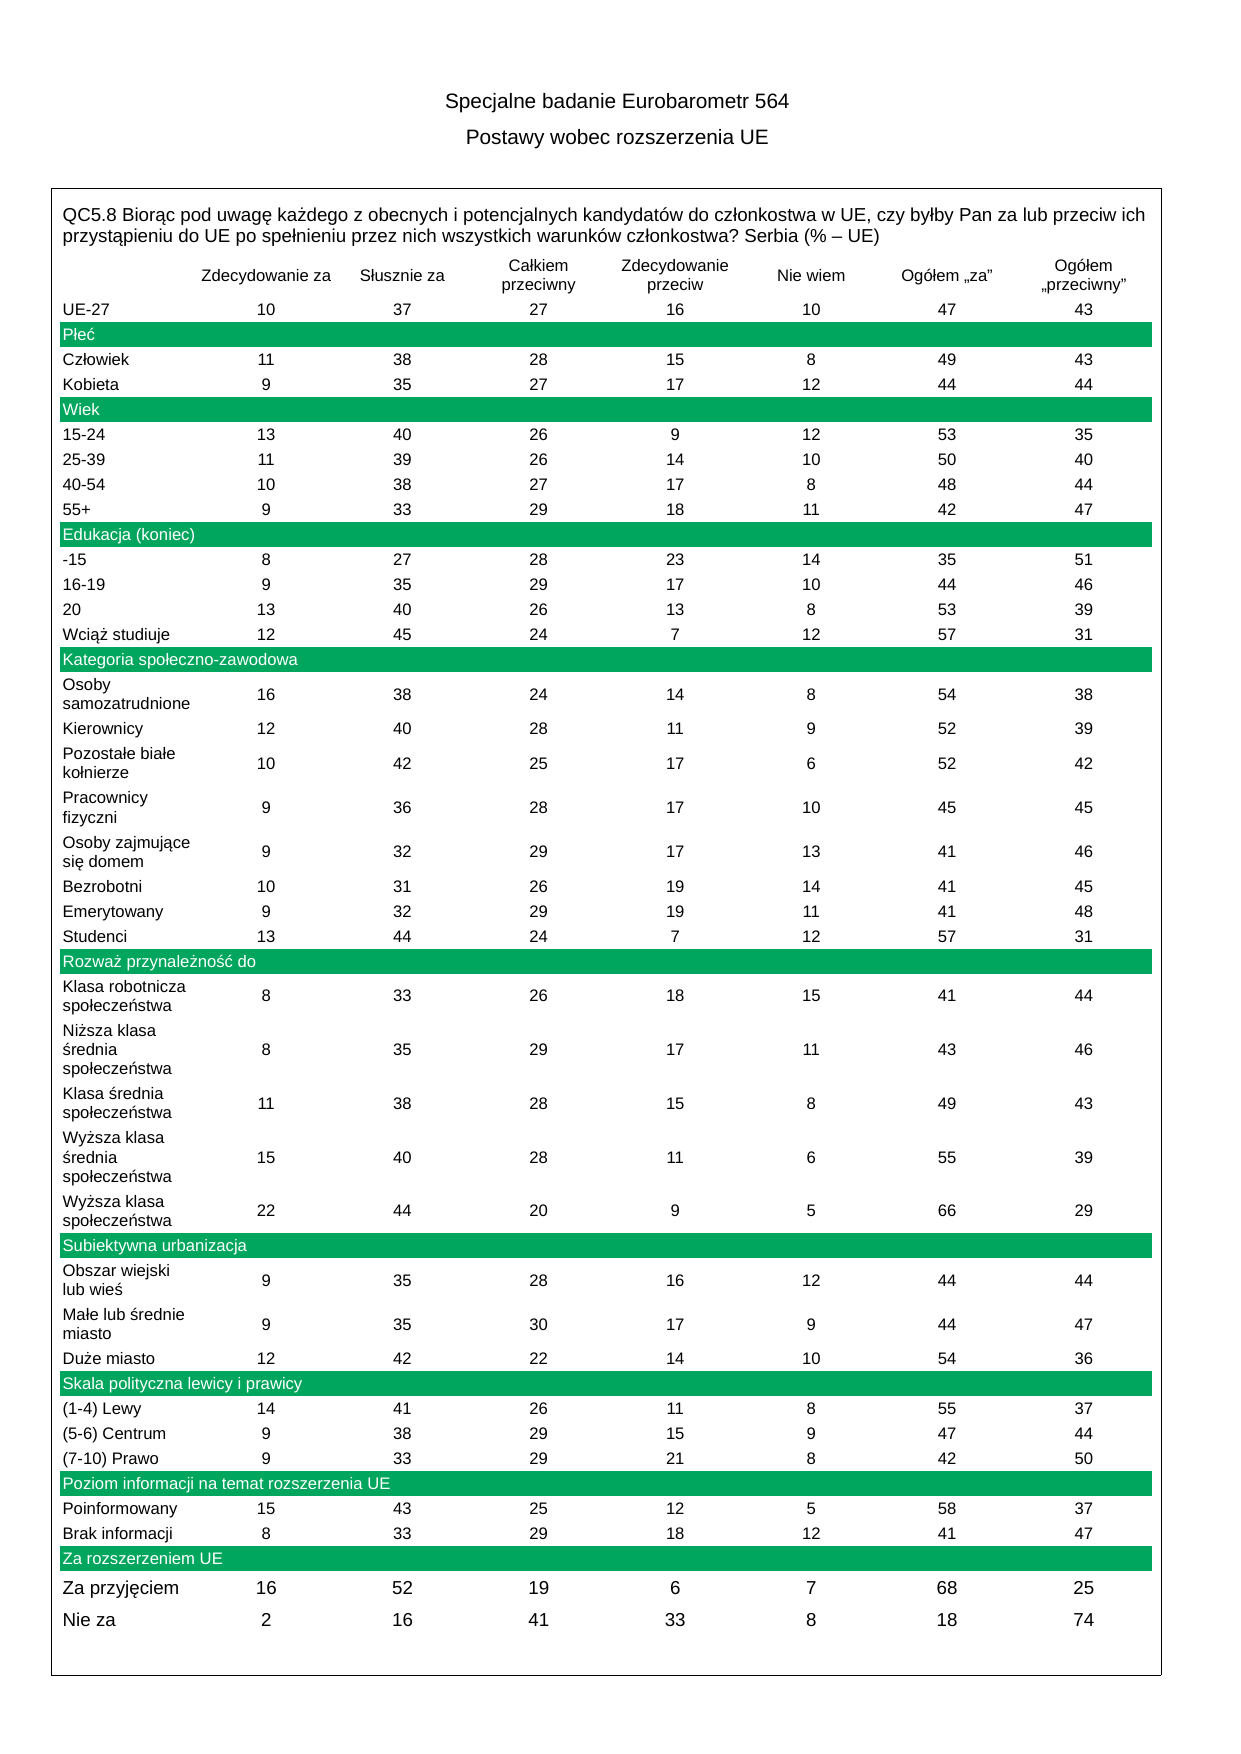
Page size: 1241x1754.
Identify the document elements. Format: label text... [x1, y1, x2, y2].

table_cell 54 [879, 1346, 1015, 1371]
table_cell Kobieta [60, 372, 198, 397]
table_cell 9 [607, 422, 743, 447]
table_cell Poziom informacji na temat rozszerzenia UE [60, 1471, 1152, 1496]
table_cell 38 [334, 472, 470, 497]
table_cell Nie wiem [743, 253, 879, 297]
table_cell 24 [470, 622, 607, 647]
table_cell Poinformowany [60, 1496, 198, 1521]
table_cell Subiektywna urbanizacja [60, 1233, 1152, 1258]
table_cell 43 [879, 1018, 1015, 1081]
table_cell 12 [607, 1496, 743, 1521]
table_cell 15 [607, 1081, 743, 1125]
table_cell 24 [470, 924, 607, 949]
table_cell 10 [198, 297, 334, 322]
table_cell 40 [334, 1125, 470, 1189]
table_cell 12 [198, 1346, 334, 1371]
table_cell 40 [334, 422, 470, 447]
table_cell 15 [607, 347, 743, 372]
table_cell 41 [879, 1521, 1015, 1546]
table_cell 9 [198, 830, 334, 874]
table_cell 42 [1015, 741, 1152, 785]
table_cell Ogółem „za” [879, 253, 1015, 297]
table_cell 8 [743, 1081, 879, 1125]
table_cell Rozważ przynależność do [60, 949, 1152, 974]
table_cell 9 [198, 372, 334, 397]
table_cell 39 [1015, 1125, 1152, 1189]
table_cell 17 [607, 1302, 743, 1346]
table_cell 37 [1015, 1396, 1152, 1421]
table_cell 2 [198, 1604, 334, 1636]
table_cell 29 [470, 830, 607, 874]
table_cell 35 [334, 372, 470, 397]
table_cell 44 [1015, 1421, 1152, 1446]
table_cell 12 [743, 372, 879, 397]
table_cell 37 [1015, 1496, 1152, 1521]
table_cell 14 [198, 1396, 334, 1421]
table_cell 57 [879, 924, 1015, 949]
table_cell 7 [607, 622, 743, 647]
table_cell 33 [334, 497, 470, 522]
table_cell 32 [334, 830, 470, 874]
table_cell 43 [1015, 347, 1152, 372]
table_cell Nie za [60, 1604, 198, 1636]
table_cell 14 [607, 447, 743, 472]
table_cell 17 [607, 741, 743, 785]
table_cell 12 [743, 622, 879, 647]
table_cell 9 [198, 1446, 334, 1471]
table_cell 28 [470, 1125, 607, 1189]
table_cell 29 [470, 1018, 607, 1081]
table_cell 47 [1015, 1302, 1152, 1346]
table_cell 20 [60, 597, 198, 622]
table_cell 11 [743, 1018, 879, 1081]
table_cell 14 [607, 672, 743, 716]
table_cell 26 [470, 447, 607, 472]
table_cell 40 [334, 597, 470, 622]
table_cell 38 [334, 347, 470, 372]
table_cell 33 [334, 1446, 470, 1471]
table_cell 74 [1015, 1604, 1152, 1636]
table_cell 12 [743, 1521, 879, 1546]
table_cell 38 [334, 1081, 470, 1125]
table_cell 28 [470, 1081, 607, 1125]
table_cell 15-24 [60, 422, 198, 447]
table_cell 32 [334, 899, 470, 924]
table_cell 10 [198, 741, 334, 785]
table_cell 18 [607, 497, 743, 522]
table_cell 27 [470, 472, 607, 497]
table_cell 52 [334, 1571, 470, 1604]
table_cell Całkiem przeciwny [470, 253, 607, 297]
table_cell 37 [334, 297, 470, 322]
table_cell 41 [334, 1396, 470, 1421]
table_cell 42 [879, 497, 1015, 522]
table_cell 42 [334, 741, 470, 785]
table_cell 35 [334, 572, 470, 597]
table_cell 23 [607, 547, 743, 572]
table_cell 27 [470, 372, 607, 397]
table_cell 29 [470, 497, 607, 522]
table_cell 11 [198, 1081, 334, 1125]
table_cell 26 [470, 874, 607, 899]
table_cell 19 [470, 1571, 607, 1604]
table_cell 38 [1015, 672, 1152, 716]
table_cell 26 [470, 597, 607, 622]
table_cell 28 [470, 547, 607, 572]
table_cell 39 [1015, 716, 1152, 741]
table_cell 38 [334, 672, 470, 716]
table_cell 44 [1015, 472, 1152, 497]
table_cell Niższa klasa średnia społeczeństwa [60, 1018, 198, 1081]
table_cell 28 [470, 1258, 607, 1302]
table_cell 8 [743, 1604, 879, 1636]
table_cell -15 [60, 547, 198, 572]
table_cell 44 [879, 572, 1015, 597]
table_cell 46 [1015, 1018, 1152, 1081]
table_cell 13 [198, 924, 334, 949]
table_cell 10 [743, 447, 879, 472]
table_cell 51 [1015, 547, 1152, 572]
table_cell 55 [879, 1396, 1015, 1421]
table_cell (5-6) Centrum [60, 1421, 198, 1446]
table_cell 48 [879, 472, 1015, 497]
table_cell 46 [1015, 830, 1152, 874]
table_cell 41 [879, 899, 1015, 924]
table_cell 17 [607, 372, 743, 397]
table_cell 19 [607, 899, 743, 924]
table_cell 22 [198, 1189, 334, 1233]
table_cell 44 [334, 1189, 470, 1233]
table_cell 16 [334, 1604, 470, 1636]
table_cell 25 [470, 741, 607, 785]
table_cell Za przyjęciem [60, 1571, 198, 1604]
table_cell Skala polityczna lewicy i prawicy [60, 1371, 1152, 1396]
table_cell 21 [607, 1446, 743, 1471]
table_cell Klasa średnia społeczeństwa [60, 1081, 198, 1125]
table_cell 28 [470, 716, 607, 741]
table_cell 52 [879, 741, 1015, 785]
table_cell 16 [607, 1258, 743, 1302]
table_cell UE-27 [60, 297, 198, 322]
table_cell 41 [879, 830, 1015, 874]
table_cell 44 [334, 924, 470, 949]
table_cell 57 [879, 622, 1015, 647]
table_cell Małe lub średnie miasto [60, 1302, 198, 1346]
table_cell 25 [470, 1496, 607, 1521]
table_cell 8 [743, 672, 879, 716]
table_cell Człowiek [60, 347, 198, 372]
table_cell 11 [607, 1125, 743, 1189]
table_cell 25 [1015, 1571, 1152, 1604]
table_cell 9 [198, 1302, 334, 1346]
table_cell 11 [607, 1396, 743, 1421]
table_cell 24 [470, 672, 607, 716]
table_cell 47 [1015, 1521, 1152, 1546]
table_cell 55 [879, 1125, 1015, 1189]
table_cell 7 [607, 924, 743, 949]
table_cell 9 [743, 1302, 879, 1346]
table_cell Pozostałe białe kołnierze [60, 741, 198, 785]
table_cell 43 [334, 1496, 470, 1521]
table_cell 53 [879, 422, 1015, 447]
table_cell 58 [879, 1496, 1015, 1521]
table_cell 49 [879, 1081, 1015, 1125]
table_cell 8 [198, 974, 334, 1018]
table_cell Edukacja (koniec) [60, 522, 1152, 547]
table_cell 47 [879, 1421, 1015, 1446]
table_cell 11 [743, 899, 879, 924]
table_cell 8 [198, 547, 334, 572]
table_cell 9 [607, 1189, 743, 1233]
table_cell 45 [1015, 785, 1152, 829]
table_cell 29 [470, 572, 607, 597]
table_cell 8 [743, 472, 879, 497]
table_cell 9 [743, 716, 879, 741]
table_cell 27 [334, 547, 470, 572]
table_cell 9 [198, 1258, 334, 1302]
table_cell 8 [743, 1446, 879, 1471]
table_cell 44 [879, 1302, 1015, 1346]
table_cell Wciąż studiuje [60, 622, 198, 647]
table_cell Klasa robotnicza społeczeństwa [60, 974, 198, 1018]
table_cell 14 [607, 1346, 743, 1371]
table_cell 6 [743, 1125, 879, 1189]
table_cell 35 [334, 1302, 470, 1346]
table_cell 53 [879, 597, 1015, 622]
table_cell 44 [1015, 372, 1152, 397]
table_cell 28 [470, 785, 607, 829]
table_cell 33 [334, 974, 470, 1018]
table_cell 38 [334, 1421, 470, 1446]
table_cell 30 [470, 1302, 607, 1346]
table_cell 40 [1015, 447, 1152, 472]
table_cell Płeć [60, 322, 1152, 347]
table_cell 31 [334, 874, 470, 899]
table_cell 18 [607, 1521, 743, 1546]
table_cell Kierownicy [60, 716, 198, 741]
table_cell 47 [1015, 497, 1152, 522]
table_cell (7-10) Prawo [60, 1446, 198, 1471]
table_cell 50 [879, 447, 1015, 472]
table_cell 9 [198, 1421, 334, 1446]
table_cell Słusznie za [334, 253, 470, 297]
table_cell 48 [1015, 899, 1152, 924]
table_cell 39 [334, 447, 470, 472]
table_cell Duże miasto [60, 1346, 198, 1371]
table_cell 20 [470, 1189, 607, 1233]
table_cell 9 [743, 1421, 879, 1446]
table_cell Ogółem „przeciwny” [1015, 253, 1152, 297]
table_cell 15 [607, 1421, 743, 1446]
table_cell 10 [198, 472, 334, 497]
table_cell 8 [743, 347, 879, 372]
table_cell 8 [198, 1018, 334, 1081]
table_cell 42 [334, 1346, 470, 1371]
table_cell 45 [879, 785, 1015, 829]
table_cell 12 [198, 622, 334, 647]
table_cell Obszar wiejski lub wieś [60, 1258, 198, 1302]
table_header QC5.8 Biorąc pod uwagę każdego z obecnych i potencjalnych kandydatów do członkostwa w UE, czy byłby Pan za lub przeciw ich przystąpieniu do UE po spełnieniu przez nich wszystkich warunków członkostwa? Serbia (% – UE) [60, 197, 1152, 253]
table_cell Osoby samozatrudnione [60, 672, 198, 716]
table_cell 17 [607, 785, 743, 829]
table_cell 25-39 [60, 447, 198, 472]
table_cell 43 [1015, 297, 1152, 322]
table_cell 7 [743, 1571, 879, 1604]
table_cell 10 [743, 572, 879, 597]
table_cell 15 [198, 1125, 334, 1189]
table_cell 44 [879, 372, 1015, 397]
table_cell 11 [198, 347, 334, 372]
table_cell Emerytowany [60, 899, 198, 924]
table_cell Zdecydowanie za [198, 253, 334, 297]
table_cell 42 [879, 1446, 1015, 1471]
table_cell 33 [607, 1604, 743, 1636]
table_cell Wyższa klasa średnia społeczeństwa [60, 1125, 198, 1189]
table_cell 36 [334, 785, 470, 829]
table_cell 14 [743, 547, 879, 572]
table_cell 26 [470, 422, 607, 447]
table_cell Brak informacji [60, 1521, 198, 1546]
table_cell Osoby zajmujące się domem [60, 830, 198, 874]
table_cell 29 [470, 1421, 607, 1446]
table_cell 11 [607, 716, 743, 741]
table_cell (1-4) Lewy [60, 1396, 198, 1421]
table_cell 13 [743, 830, 879, 874]
table_cell 29 [470, 1446, 607, 1471]
table_cell 50 [1015, 1446, 1152, 1471]
table_cell 44 [1015, 974, 1152, 1018]
table_cell 49 [879, 347, 1015, 372]
table_cell 16-19 [60, 572, 198, 597]
table_cell 10 [198, 874, 334, 899]
table_cell 8 [743, 597, 879, 622]
table_cell 27 [470, 297, 607, 322]
table_cell 15 [198, 1496, 334, 1521]
table_cell 40 [334, 716, 470, 741]
table_cell 26 [470, 974, 607, 1018]
table_cell 52 [879, 716, 1015, 741]
table_cell Wyższa klasa społeczeństwa [60, 1189, 198, 1233]
table_cell 13 [198, 422, 334, 447]
table_cell 10 [743, 297, 879, 322]
table_cell 31 [1015, 924, 1152, 949]
table_cell 16 [198, 1571, 334, 1604]
table_cell 45 [334, 622, 470, 647]
table_cell 26 [470, 1396, 607, 1421]
table_cell 44 [1015, 1258, 1152, 1302]
table_cell 6 [743, 741, 879, 785]
table_cell 28 [470, 347, 607, 372]
table_cell 5 [743, 1189, 879, 1233]
table_cell 35 [879, 547, 1015, 572]
table_cell Zdecydowanie przeciw [607, 253, 743, 297]
table_cell Wiek [60, 397, 1152, 422]
table_cell 44 [879, 1258, 1015, 1302]
table_cell 68 [879, 1571, 1015, 1604]
table_cell 35 [334, 1258, 470, 1302]
table_cell 29 [1015, 1189, 1152, 1233]
table_cell 12 [743, 422, 879, 447]
table_cell 35 [334, 1018, 470, 1081]
table_cell 8 [743, 1396, 879, 1421]
table_cell 9 [198, 785, 334, 829]
table_cell 15 [743, 974, 879, 1018]
table_cell Bezrobotni [60, 874, 198, 899]
table_cell 54 [879, 672, 1015, 716]
table_cell 39 [1015, 597, 1152, 622]
table_cell 16 [607, 297, 743, 322]
table_cell 6 [607, 1571, 743, 1604]
table_cell 22 [470, 1346, 607, 1371]
table_cell 29 [470, 899, 607, 924]
table_cell 16 [198, 672, 334, 716]
table_cell 41 [879, 974, 1015, 1018]
table_cell 13 [607, 597, 743, 622]
table_cell 8 [198, 1521, 334, 1546]
table_cell 46 [1015, 572, 1152, 597]
table_cell 43 [1015, 1081, 1152, 1125]
table_cell 14 [743, 874, 879, 899]
table_cell 41 [470, 1604, 607, 1636]
table_cell 18 [879, 1604, 1015, 1636]
table_cell 36 [1015, 1346, 1152, 1371]
table_cell 45 [1015, 874, 1152, 899]
table_cell 35 [1015, 422, 1152, 447]
table_cell 29 [470, 1521, 607, 1546]
table_cell 10 [743, 1346, 879, 1371]
table_cell 17 [607, 830, 743, 874]
table_cell Studenci [60, 924, 198, 949]
table_cell 41 [879, 874, 1015, 899]
table_cell 18 [607, 974, 743, 1018]
table_cell 9 [198, 497, 334, 522]
table_cell 17 [607, 572, 743, 597]
table_cell Za rozszerzeniem UE [60, 1546, 1152, 1571]
table_cell 17 [607, 1018, 743, 1081]
table_cell 12 [743, 924, 879, 949]
table_cell 19 [607, 874, 743, 899]
table_cell 33 [334, 1521, 470, 1546]
table_cell 9 [198, 572, 334, 597]
table_cell 55+ [60, 497, 198, 522]
table_cell 31 [1015, 622, 1152, 647]
table_cell 5 [743, 1496, 879, 1521]
table_cell 11 [198, 447, 334, 472]
table_cell 47 [879, 297, 1015, 322]
table_cell 66 [879, 1189, 1015, 1233]
table_cell 12 [743, 1258, 879, 1302]
table_cell 17 [607, 472, 743, 497]
table_cell 12 [198, 716, 334, 741]
table_cell 40-54 [60, 472, 198, 497]
table_cell 9 [198, 899, 334, 924]
table_cell Pracownicy fizyczni [60, 785, 198, 829]
table_cell 11 [743, 497, 879, 522]
table_cell 10 [743, 785, 879, 829]
table_cell 13 [198, 597, 334, 622]
table_cell Kategoria społeczno-zawodowa [60, 647, 1152, 672]
table_cell [60, 253, 198, 297]
